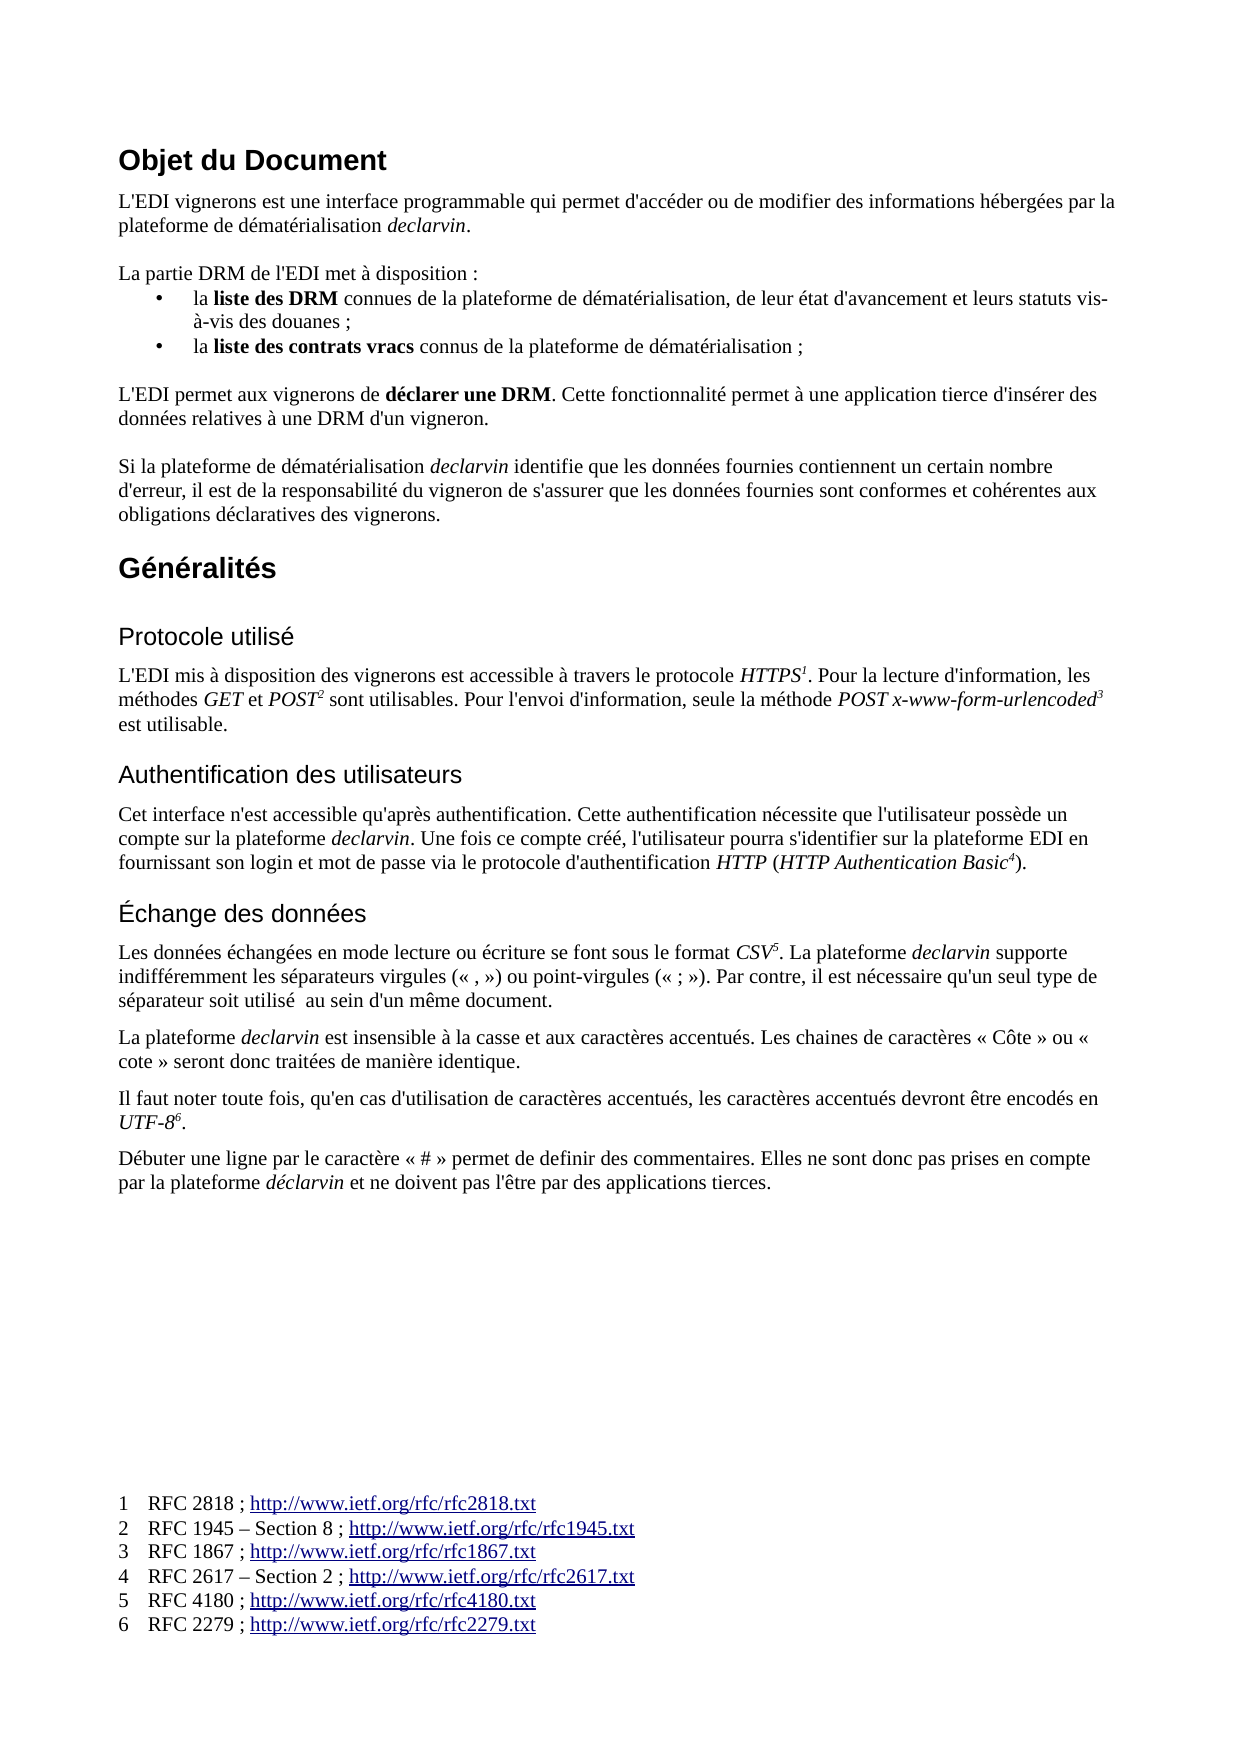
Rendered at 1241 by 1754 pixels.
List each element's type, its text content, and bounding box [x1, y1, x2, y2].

text L'EDI vignerons est une interface programmable qui permet d'accéder ou de modifier des informations hébergées par la plateforme de dématérialisation declarvin. [118, 189, 1122, 237]
text RFC 1867 ; http://www.ietf.org/rfc/rfc1867.txt [118, 1539, 1122, 1563]
text Si la plateforme de dématérialisation declarvin identifie que les données fournies contiennent un certain nombre d'erreur, il est de la responsabilité du vigneron de s'assurer que les données fournies sont conformes et cohérentes aux obligations déclaratives des vignerons. [118, 454, 1122, 526]
text Les données échangées en mode lecture ou écriture se font sous le format CSV. La plateforme declarvin supporte indifféremment les séparateurs virgules (« , ») ou point-virgules (« ; »). Par contre, il est nécessaire qu'un seul type de séparateur soit utilisé au sein d'un même document. [118, 940, 1122, 1012]
list la liste des contrats vracs connus de la plateforme de dématérialisation ; [156, 333, 1122, 358]
text RFC 2818 ; http://www.ietf.org/rfc/rfc2818.txt [118, 1491, 1122, 1515]
text Il faut noter toute fois, qu'en cas d'utilisation de caractères accentués, les caractères accentués devront être encodés en UTF-8. [118, 1086, 1122, 1134]
subtitle Objet du Document [118, 143, 1122, 177]
text RFC 1945 – Section 8 ; http://www.ietf.org/rfc/rfc1945.txt [118, 1515, 1122, 1539]
text RFC 4180 ; http://www.ietf.org/rfc/rfc4180.txt [118, 1588, 1122, 1612]
subtitle Généralités [118, 551, 1122, 584]
text La partie DRM de l'EDI met à disposition : [118, 261, 1122, 285]
text La plateforme declarvin est insensible à la casse et aux caractères accentués. Les chaines de caractères « Côte » ou « cote » seront donc traitées de manière identique. [118, 1025, 1122, 1073]
text L'EDI permet aux vignerons de déclarer une DRM. Cette fonctionnalité permet à une application tierce d'insérer des données relatives à une DRM d'un vigneron. [118, 382, 1122, 430]
text L'EDI mis à disposition des vignerons est accessible à travers le protocole HTTPS. Pour la lecture d'information, les méthodes GET et POST sont utilisables. Pour l'envoi d'information, seule la méthode POST x-www-form-urlencoded est utilisable. [118, 663, 1122, 736]
subtitle Échange des données [118, 899, 1122, 928]
subtitle Authentification des utilisateurs [118, 761, 1122, 789]
text RFC 2279 ; http://www.ietf.org/rfc/rfc2279.txt [118, 1612, 1122, 1636]
text Cet interface n'est accessible qu'après authentification. Cette authentification nécessite que l'utilisateur possède un compte sur la plateforme declarvin. Une fois ce compte créé, l'utilisateur pourra s'identifier sur la plateforme EDI en fournissant son login et mot de passe via le protocole d'authentification HTTP (HTTP Authentication Basic). [118, 802, 1122, 874]
text RFC 2617 – Section 2 ; http://www.ietf.org/rfc/rfc2617.txt [118, 1563, 1122, 1588]
subtitle Protocole utilisé [118, 622, 1122, 651]
list la liste des DRM connues de la plateforme de dématérialisation, de leur état d'avancement et leurs statuts vis-à-vis des douanes ; [156, 285, 1122, 333]
text Débuter une ligne par le caractère « # » permet de definir des commentaires. Elles ne sont donc pas prises en compte par la plateforme déclarvin et ne doivent pas l'être par des applications tierces. [118, 1146, 1122, 1194]
